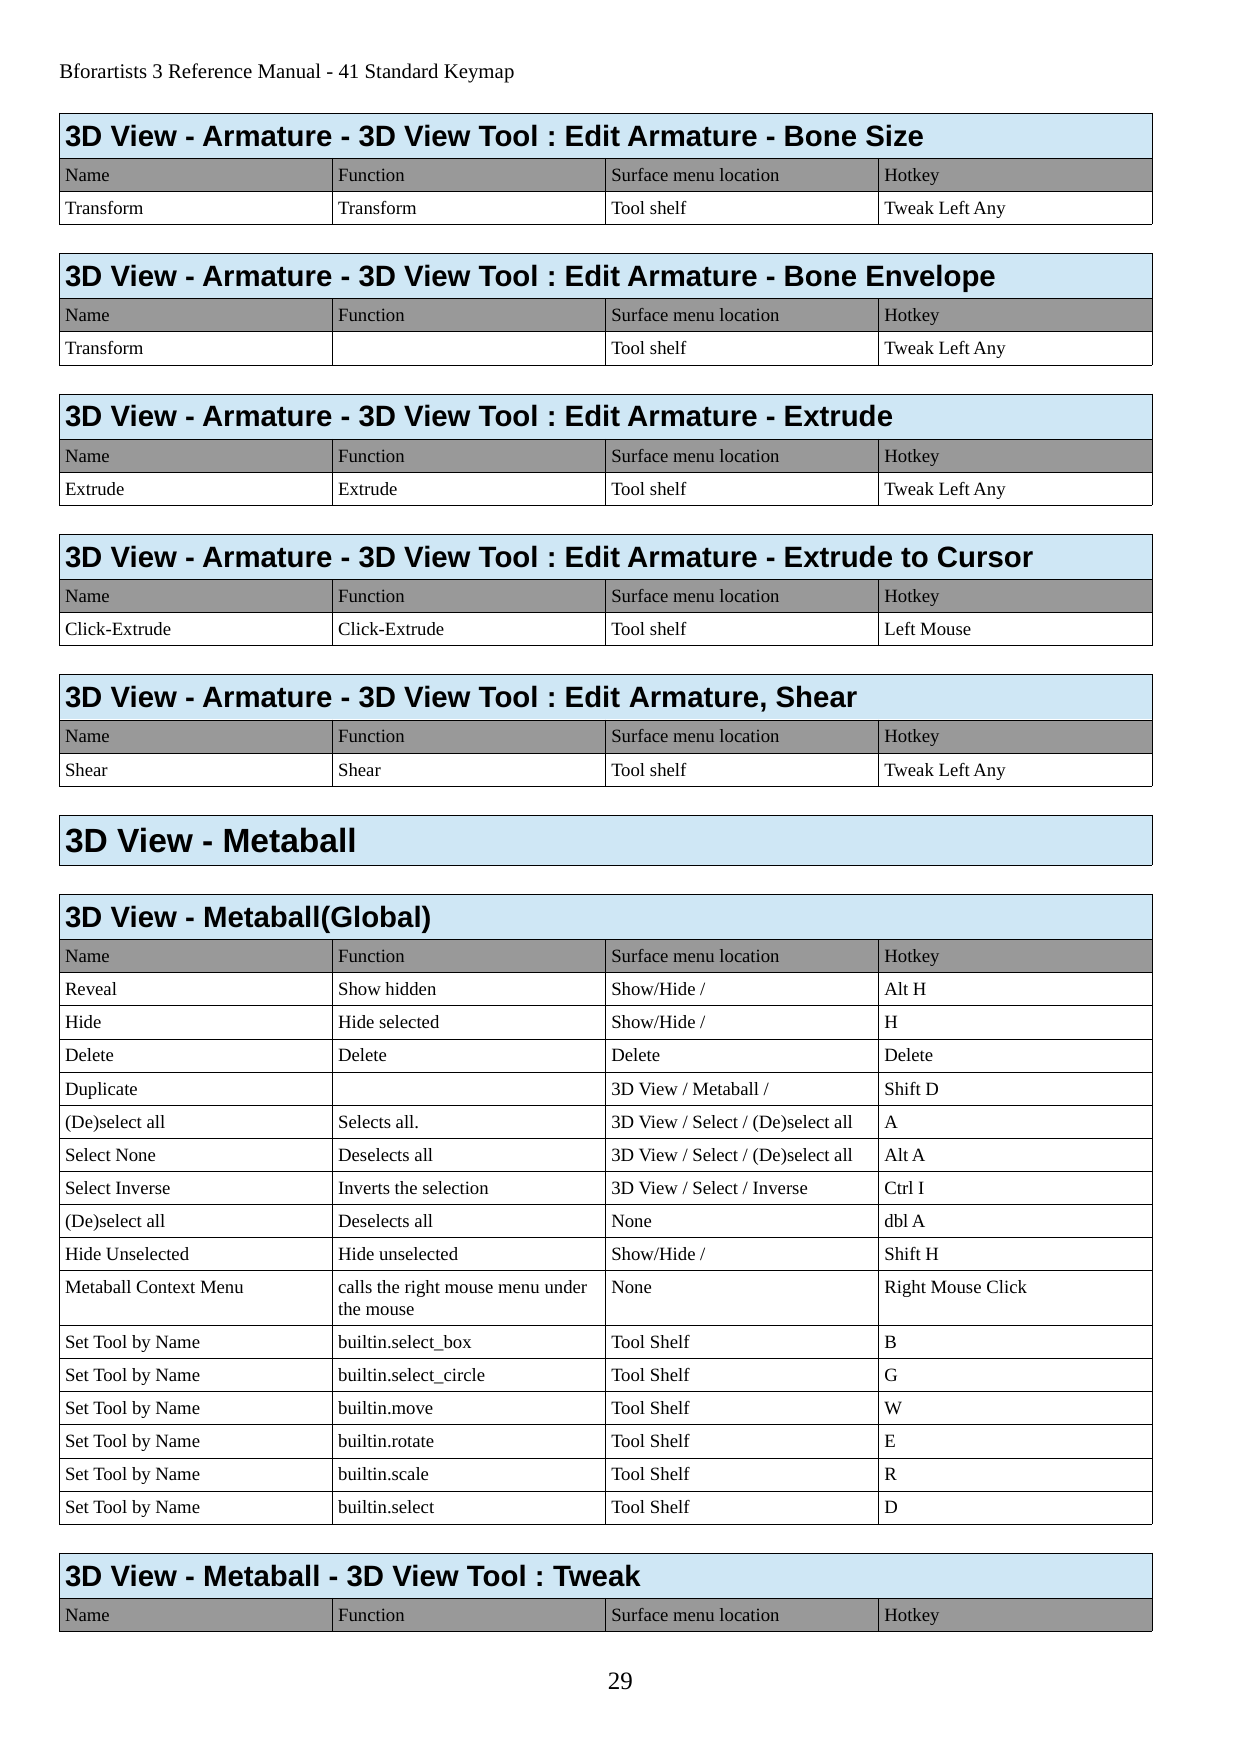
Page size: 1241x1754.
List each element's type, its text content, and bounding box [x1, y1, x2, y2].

table_cell Metaball Context Menu [60, 1271, 332, 1325]
table_cell calls the right mouse menu under the mouse [333, 1271, 605, 1325]
table_cell Function [333, 580, 605, 612]
table_header 3D View - Armature - 3D View Tool : Edit Armature, Shear [60, 675, 1152, 719]
table_cell builtin.select_box [333, 1326, 605, 1358]
table_cell E [879, 1425, 1152, 1457]
table_header 3D View - Armature - 3D View Tool : Edit Armature - Bone Size [60, 114, 1152, 158]
table_cell Show/Hide / [606, 1238, 878, 1270]
table_cell Tool Shelf [606, 1326, 878, 1358]
table_cell Surface menu location [606, 159, 878, 191]
table_cell Surface menu location [606, 940, 878, 972]
table_cell Tweak Left Any [879, 192, 1152, 224]
table_cell Set Tool by Name [60, 1326, 332, 1358]
table_cell Show/Hide / [606, 973, 878, 1005]
table_cell Tool Shelf [606, 1425, 878, 1457]
table_cell Hotkey [879, 580, 1152, 612]
table_cell H [879, 1006, 1152, 1038]
table_cell 3D View / Select / (De)select all [606, 1106, 878, 1138]
table_cell dbl A [879, 1205, 1152, 1237]
table_cell Surface menu location [606, 299, 878, 331]
table_cell Set Tool by Name [60, 1459, 332, 1491]
table_cell Name [60, 299, 332, 331]
table_cell R [879, 1459, 1152, 1491]
table_cell B [879, 1326, 1152, 1358]
table_cell Extrude [333, 473, 605, 505]
table_cell Selects all. [333, 1106, 605, 1138]
table_cell Shift H [879, 1238, 1152, 1270]
table_header 3D View - Armature - 3D View Tool : Edit Armature - Extrude [60, 395, 1152, 439]
table_cell Set Tool by Name [60, 1425, 332, 1457]
table_cell Inverts the selection [333, 1172, 605, 1204]
table_cell 3D View / Metaball / [606, 1073, 878, 1105]
table_cell Tool shelf [606, 332, 878, 364]
table_cell Hide Unselected [60, 1238, 332, 1270]
table_cell Right Mouse Click [879, 1271, 1152, 1325]
table_cell Tweak Left Any [879, 473, 1152, 505]
table_cell Tool shelf [606, 754, 878, 786]
table_cell Surface menu location [606, 721, 878, 753]
table_cell Hotkey [879, 440, 1152, 472]
table_cell 3D View / Select / (De)select all [606, 1139, 878, 1171]
table_cell Name [60, 580, 332, 612]
table_cell Reveal [60, 973, 332, 1005]
table_cell Tweak Left Any [879, 754, 1152, 786]
table_cell Tool Shelf [606, 1392, 878, 1424]
table_cell builtin.rotate [333, 1425, 605, 1457]
table_cell Hide selected [333, 1006, 605, 1038]
table_cell Deselects all [333, 1139, 605, 1171]
table_cell Shear [333, 754, 605, 786]
table_cell [333, 332, 605, 364]
table_cell Click-Extrude [60, 613, 332, 645]
table_cell None [606, 1205, 878, 1237]
table_cell Surface menu location [606, 440, 878, 472]
table_cell G [879, 1359, 1152, 1391]
table_cell Transform [60, 332, 332, 364]
table_cell Shift D [879, 1073, 1152, 1105]
table_cell Tool shelf [606, 473, 878, 505]
table_cell (De)select all [60, 1205, 332, 1237]
table_cell Set Tool by Name [60, 1359, 332, 1391]
table_cell Click-Extrude [333, 613, 605, 645]
table_cell Hide unselected [333, 1238, 605, 1270]
table_cell 3D View / Select / Inverse [606, 1172, 878, 1204]
table_cell Tweak Left Any [879, 332, 1152, 364]
table_cell None [606, 1271, 878, 1325]
table_cell Tool Shelf [606, 1459, 878, 1491]
table_cell Hotkey [879, 721, 1152, 753]
table_cell Tool shelf [606, 613, 878, 645]
table_cell Shear [60, 754, 332, 786]
table_cell Show/Hide / [606, 1006, 878, 1038]
table_cell Hotkey [879, 299, 1152, 331]
table_cell W [879, 1392, 1152, 1424]
table_cell Transform [333, 192, 605, 224]
table_cell Delete [60, 1040, 332, 1072]
table_cell Tool Shelf [606, 1359, 878, 1391]
table_cell Surface menu location [606, 580, 878, 612]
table_cell Function [333, 299, 605, 331]
table_cell builtin.select_circle [333, 1359, 605, 1391]
table_cell Function [333, 1599, 605, 1631]
table_cell Function [333, 940, 605, 972]
table_cell Ctrl I [879, 1172, 1152, 1204]
table_cell [333, 1073, 605, 1105]
table_cell Left Mouse [879, 613, 1152, 645]
table_cell Hide [60, 1006, 332, 1038]
table_cell Hotkey [879, 1599, 1152, 1631]
table_cell Select Inverse [60, 1172, 332, 1204]
table_cell builtin.select [333, 1492, 605, 1524]
table_cell A [879, 1106, 1152, 1138]
table_cell Name [60, 721, 332, 753]
table_cell Transform [60, 192, 332, 224]
table_cell Delete [333, 1040, 605, 1072]
table_cell Delete [879, 1040, 1152, 1072]
table_cell Name [60, 440, 332, 472]
table_cell Name [60, 159, 332, 191]
table_cell Delete [606, 1040, 878, 1072]
table_cell Function [333, 159, 605, 191]
table_cell Surface menu location [606, 1599, 878, 1631]
table_cell Function [333, 721, 605, 753]
table_header 3D View - Metaball(Global) [60, 895, 1152, 939]
table_header 3D View - Metaball [60, 816, 1152, 865]
table_cell Show hidden [333, 973, 605, 1005]
table_cell Tool Shelf [606, 1492, 878, 1524]
table_cell builtin.scale [333, 1459, 605, 1491]
table_cell Set Tool by Name [60, 1492, 332, 1524]
table_cell Alt A [879, 1139, 1152, 1171]
table_cell Select None [60, 1139, 332, 1171]
table_cell Hotkey [879, 159, 1152, 191]
table_cell Duplicate [60, 1073, 332, 1105]
table_cell Name [60, 940, 332, 972]
table_cell Tool shelf [606, 192, 878, 224]
table_header 3D View - Armature - 3D View Tool : Edit Armature - Extrude to Cursor [60, 535, 1152, 579]
table_cell builtin.move [333, 1392, 605, 1424]
table_cell Set Tool by Name [60, 1392, 332, 1424]
table_header 3D View - Metaball - 3D View Tool : Tweak [60, 1554, 1152, 1598]
table_cell Alt H [879, 973, 1152, 1005]
table_cell (De)select all [60, 1106, 332, 1138]
table_cell Hotkey [879, 940, 1152, 972]
table_cell Name [60, 1599, 332, 1631]
table_header 3D View - Armature - 3D View Tool : Edit Armature - Bone Envelope [60, 254, 1152, 298]
table_cell Deselects all [333, 1205, 605, 1237]
table_cell Extrude [60, 473, 332, 505]
table_cell Function [333, 440, 605, 472]
table_cell D [879, 1492, 1152, 1524]
